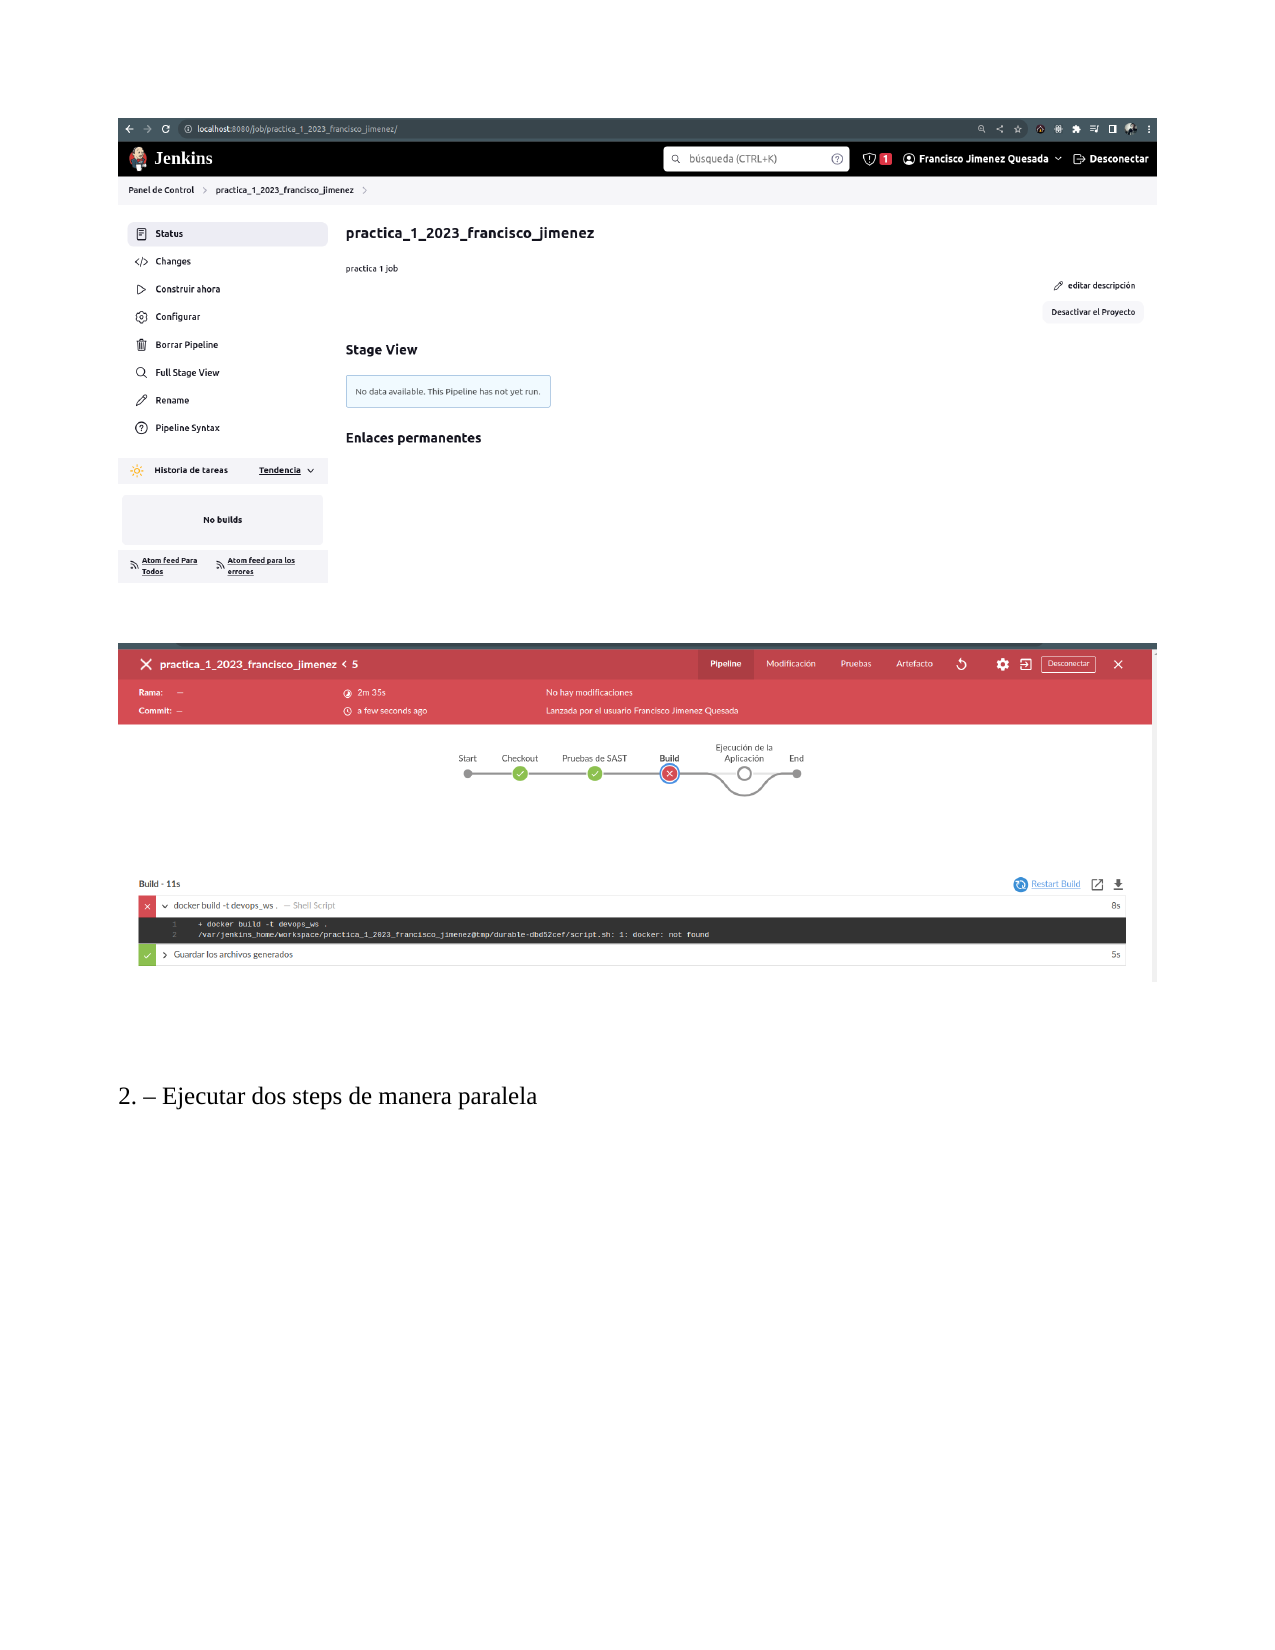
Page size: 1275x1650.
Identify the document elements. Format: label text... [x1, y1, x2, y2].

picture [118, 643, 1157, 982]
picture [118, 118, 1157, 592]
text 2. – Ejecutar dos steps de manera paralela [118, 1081, 1157, 1110]
